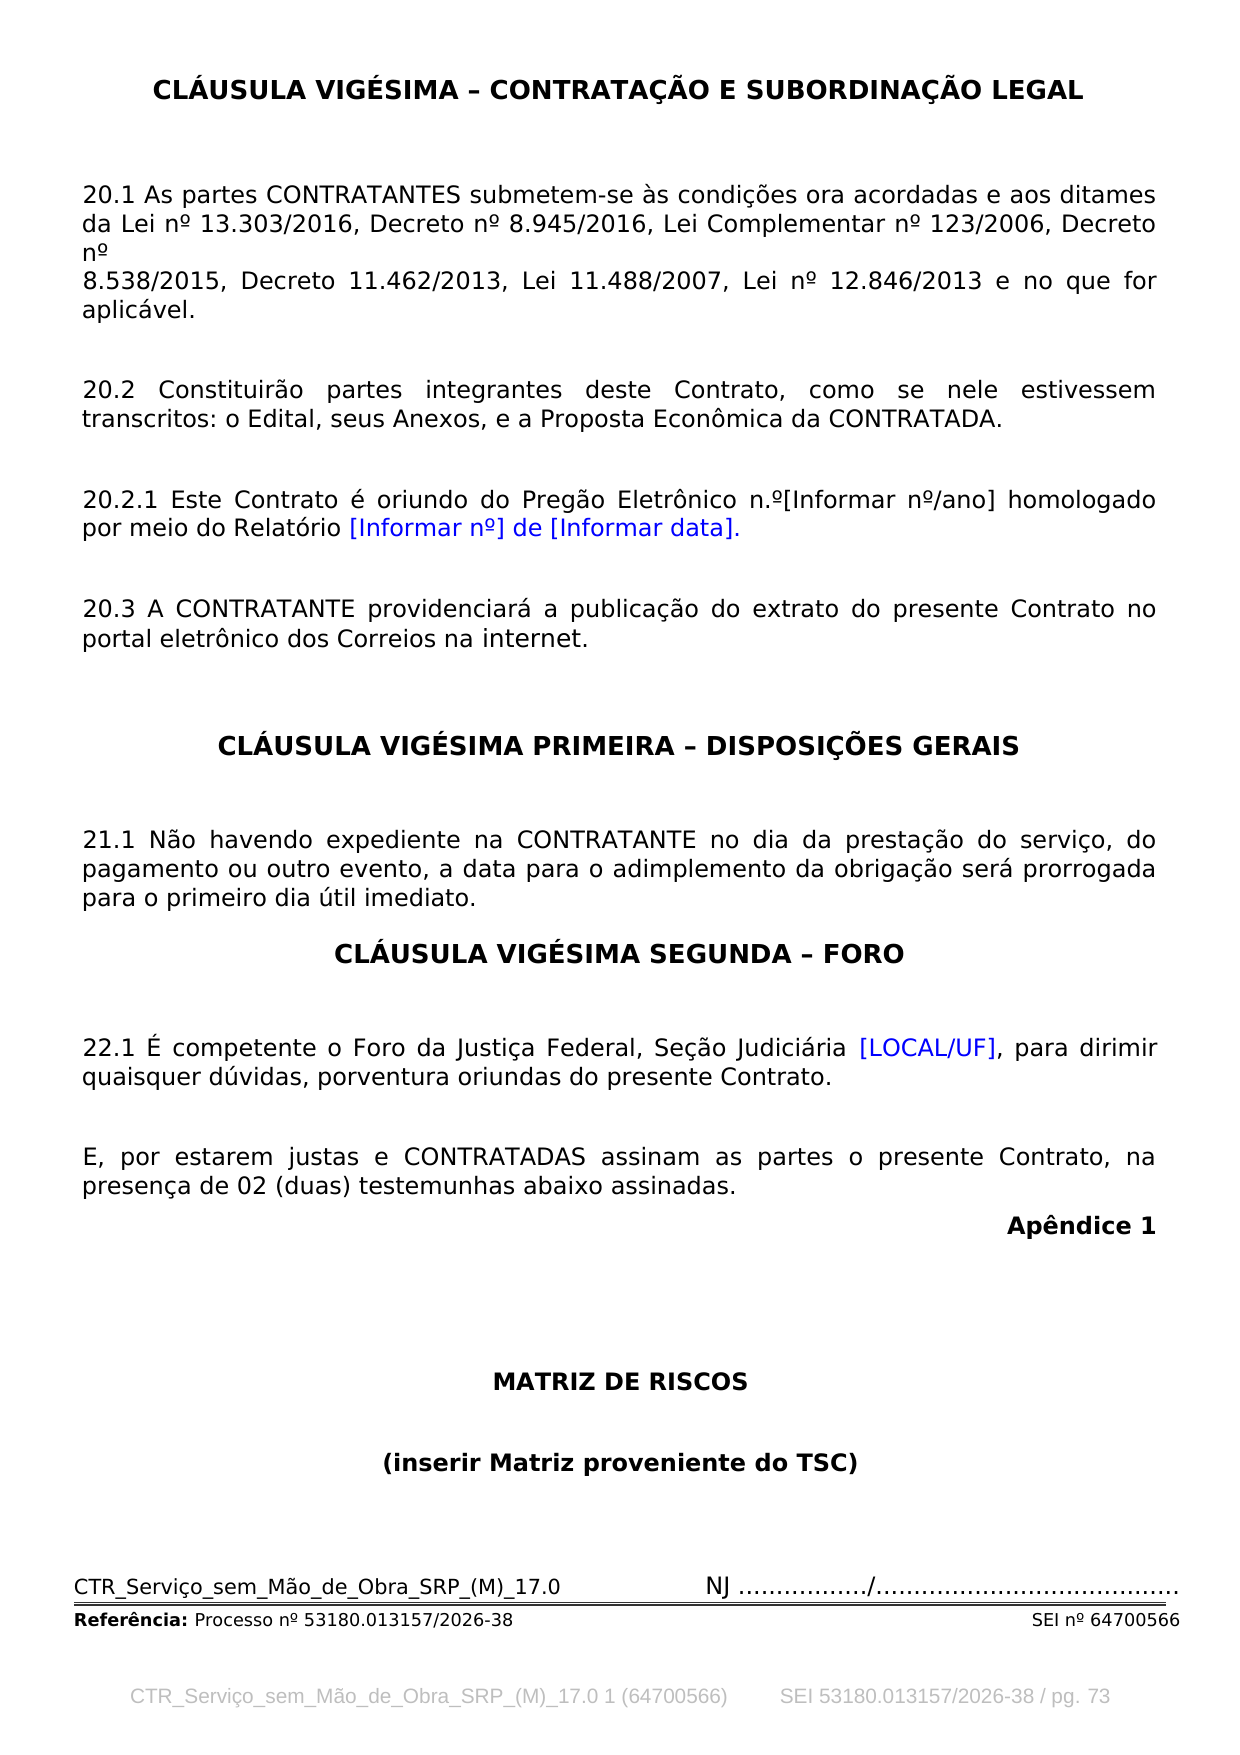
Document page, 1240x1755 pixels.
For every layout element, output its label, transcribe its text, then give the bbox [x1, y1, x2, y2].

text 8.538/2015, Decreto 11.462/2013, Lei 11.488/2007, Lei nº 12.846/2013 e no que for aplicável. [82, 267, 1158, 324]
text 20.1 As partes CONTRATANTES submetem-se às condições ora acordadas e aos ditames da Lei nº 13.303/2016, Decreto nº 8.945/2016, Lei Complementar nº 123/2006, Decreto nº [82, 181, 1158, 267]
text Referência: Processo nº 53180.013157/2026-38 SEI nº 64700566 [74, 1610, 1180, 1631]
text E, por estarem justas e CONTRATADAS assinam as partes o presente Contrato, na presença de 02 (duas) testemunhas abaixo assinadas. [82, 1143, 1158, 1200]
text 21.1 Não havendo expediente na CONTRATANTE no dia da prestação do serviço, do pagamento ou outro evento, a data para o adimplemento da obrigação será prorrogada para o primeiro dia útil imediato. [82, 826, 1158, 912]
text CTR_Serviço_sem_Mão_de_Obra_SRP_(M)_17.0 NJ ................./........................................ [74, 1572, 1180, 1600]
subtitle CLÁUSULA VIGÉSIMA – CONTRATAÇÃO E SUBORDINAÇÃO LEGAL [74, 75, 1163, 105]
subtitle CLÁUSULA VIGÉSIMA PRIMEIRA – DISPOSIÇÕES GERAIS [74, 732, 1164, 762]
text MATRIZ DE RISCOS [74, 1368, 1167, 1396]
text Apêndice 1 [74, 1212, 1156, 1240]
subtitle CLÁUSULA VIGÉSIMA SEGUNDA – FORO [74, 939, 1165, 970]
text (inserir Matriz proveniente do TSC) [74, 1449, 1167, 1477]
text 20.2 Constituirão partes integrantes deste Contrato, como se nele estivessem transcritos: o Edital, seus Anexos, e a Proposta Econômica da CONTRATADA. [82, 377, 1158, 433]
text 20.3 A CONTRATANTE providenciará a publicação do extrato do presente Contrato no portal eletrônico dos Correios na internet. [82, 595, 1158, 653]
text 22.1 É competente o Foro da Justiça Federal, Seção Judiciária [LOCAL/UF], para dirimir quaisquer dúvidas, porventura oriundas do presente Contrato. [82, 1034, 1158, 1091]
text 20.2.1 Este Contrato é oriundo do Pregão Eletrônico n.º[Informar nº/ano] homologado por meio do Relatório [Informar nº] de [Informar data]. [82, 486, 1158, 542]
